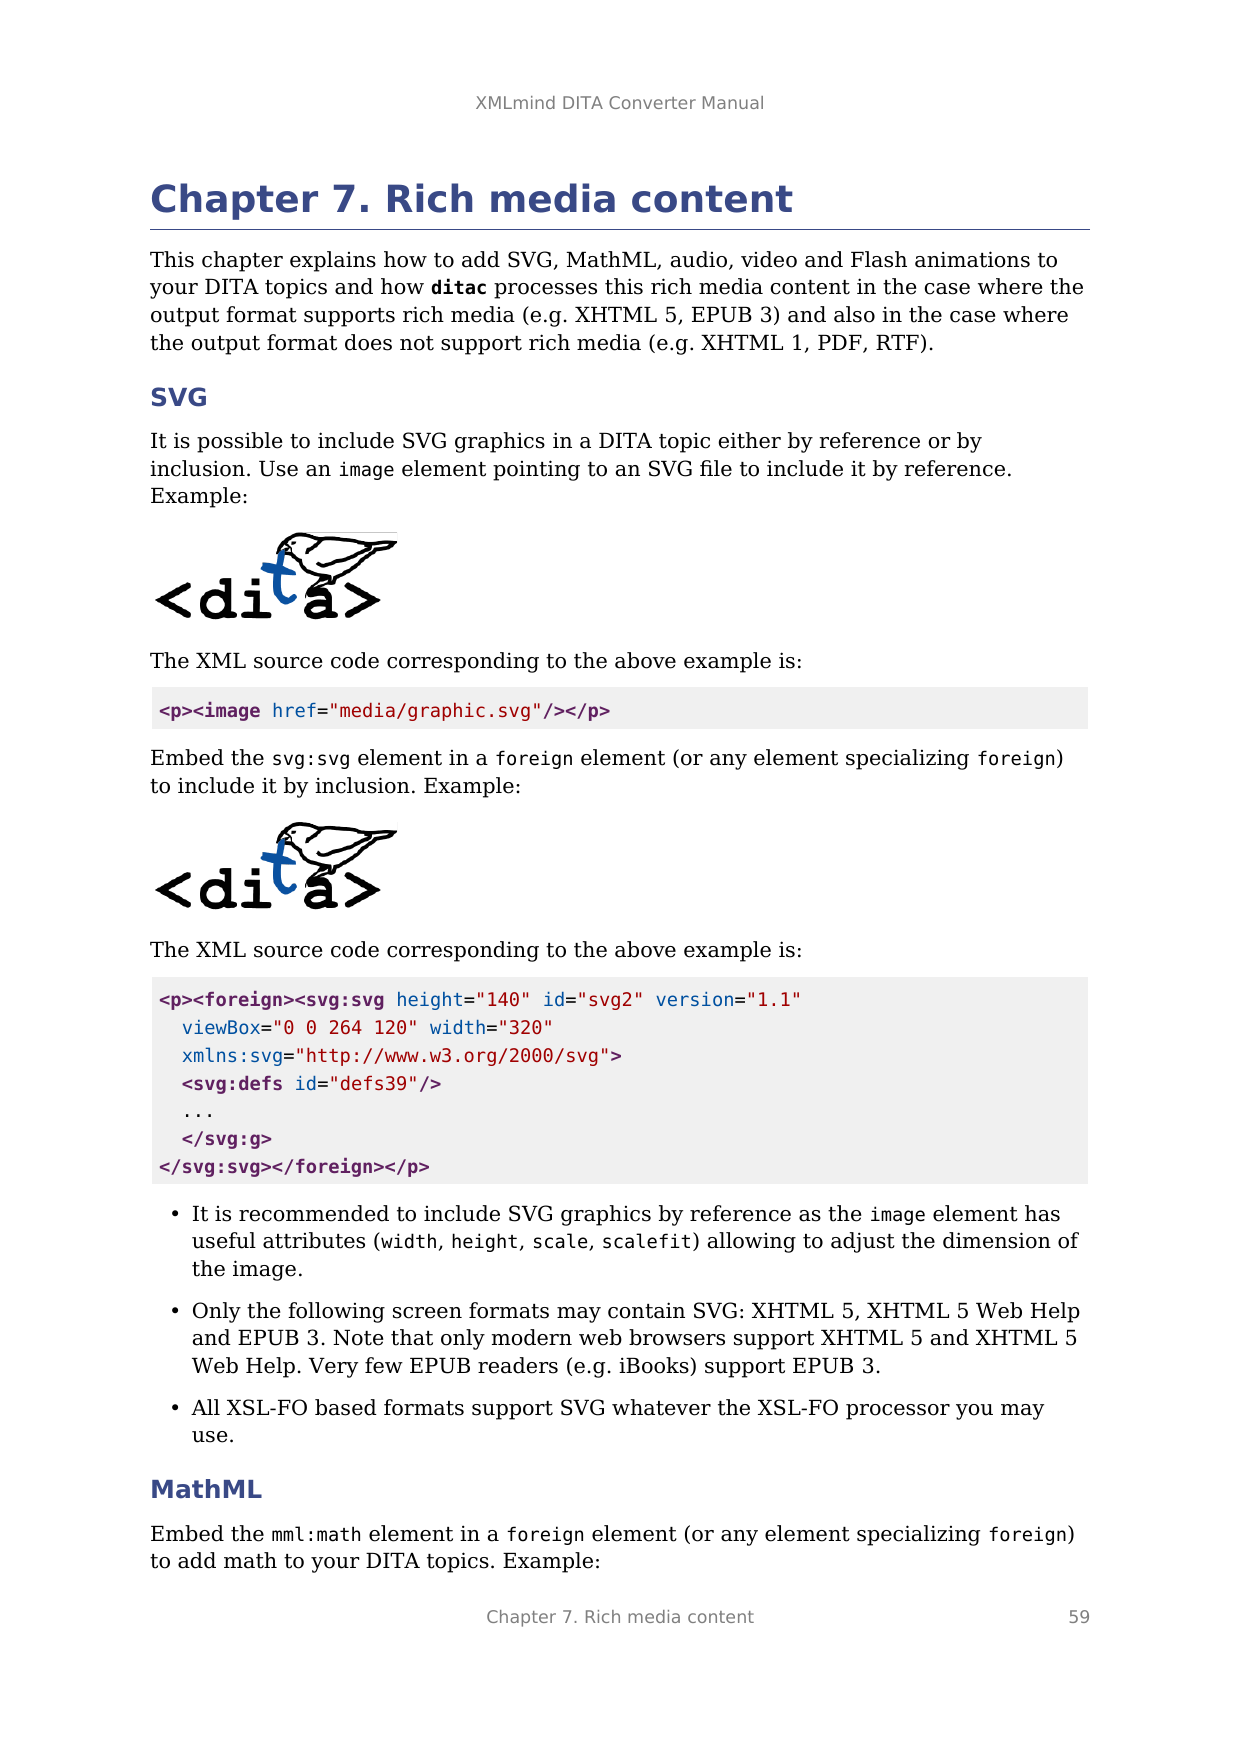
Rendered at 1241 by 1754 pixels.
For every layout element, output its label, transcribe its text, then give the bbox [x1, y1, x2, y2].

picture [150, 812, 400, 922]
text Embed the mml:math element in a foreign element (or any element specializing foreign) to add math to your DITA topics. Example: [150, 1518, 1090, 1574]
list All XSL-FO based formats support SVG whatever the XSL-FO processor you may use. [150, 1392, 1090, 1448]
text SVG [150, 383, 1090, 412]
text The XML source code corresponding to the above example is: [150, 646, 1090, 673]
list It is recommended to include SVG graphics by reference as the image element has useful attributes (width, height, scale, scalefit) allowing to adjust the dimension of the image. [150, 1198, 1090, 1282]
text <p><image href="media/graphic.svg"/></p> [152, 687, 1088, 729]
list Only the following screen formats may contain SVG: XHTML 5, XHTML 5 Web Help and EPUB 3. Note that only modern web browsers support XHTML 5 and XHTML 5 Web Help. Very few EPUB readers (e.g. iBooks) support EPUB 3. [150, 1295, 1090, 1378]
text It is possible to include SVG graphics in a DITA topic either by reference or by inclusion. Use an image element pointing to an SVG file to include it by reference. Example: [150, 426, 1090, 509]
subtitle Chapter 7. Rich media content [150, 178, 1090, 229]
text Embed the svg:svg element in a foreign element (or any element specializing foreign) to include it by inclusion. Example: [150, 743, 1090, 798]
text The XML source code corresponding to the above example is: [150, 935, 1090, 963]
text This chapter explains how to add SVG, MathML, audio, video and Flash animations to your DITA topics and how ditac processes this rich media content in the case where the output format supports rich media (e.g. XHTML 5, EPUB 3) and also in the case where the output format does not support rich media (e.g. XHTML 1, PDF, RTF). [150, 244, 1090, 355]
text MathML [150, 1475, 1090, 1504]
text <p><foreign><svg:svg height="140" id="svg2" version="1.1" viewBox="0 0 264 120" width="320" xmlns:svg="http://www.w3.org/2000/svg"> <svg:defs id="defs39"/> ... </svg:g> </svg:svg></foreign></p> [152, 977, 1088, 1184]
picture [150, 522, 400, 632]
